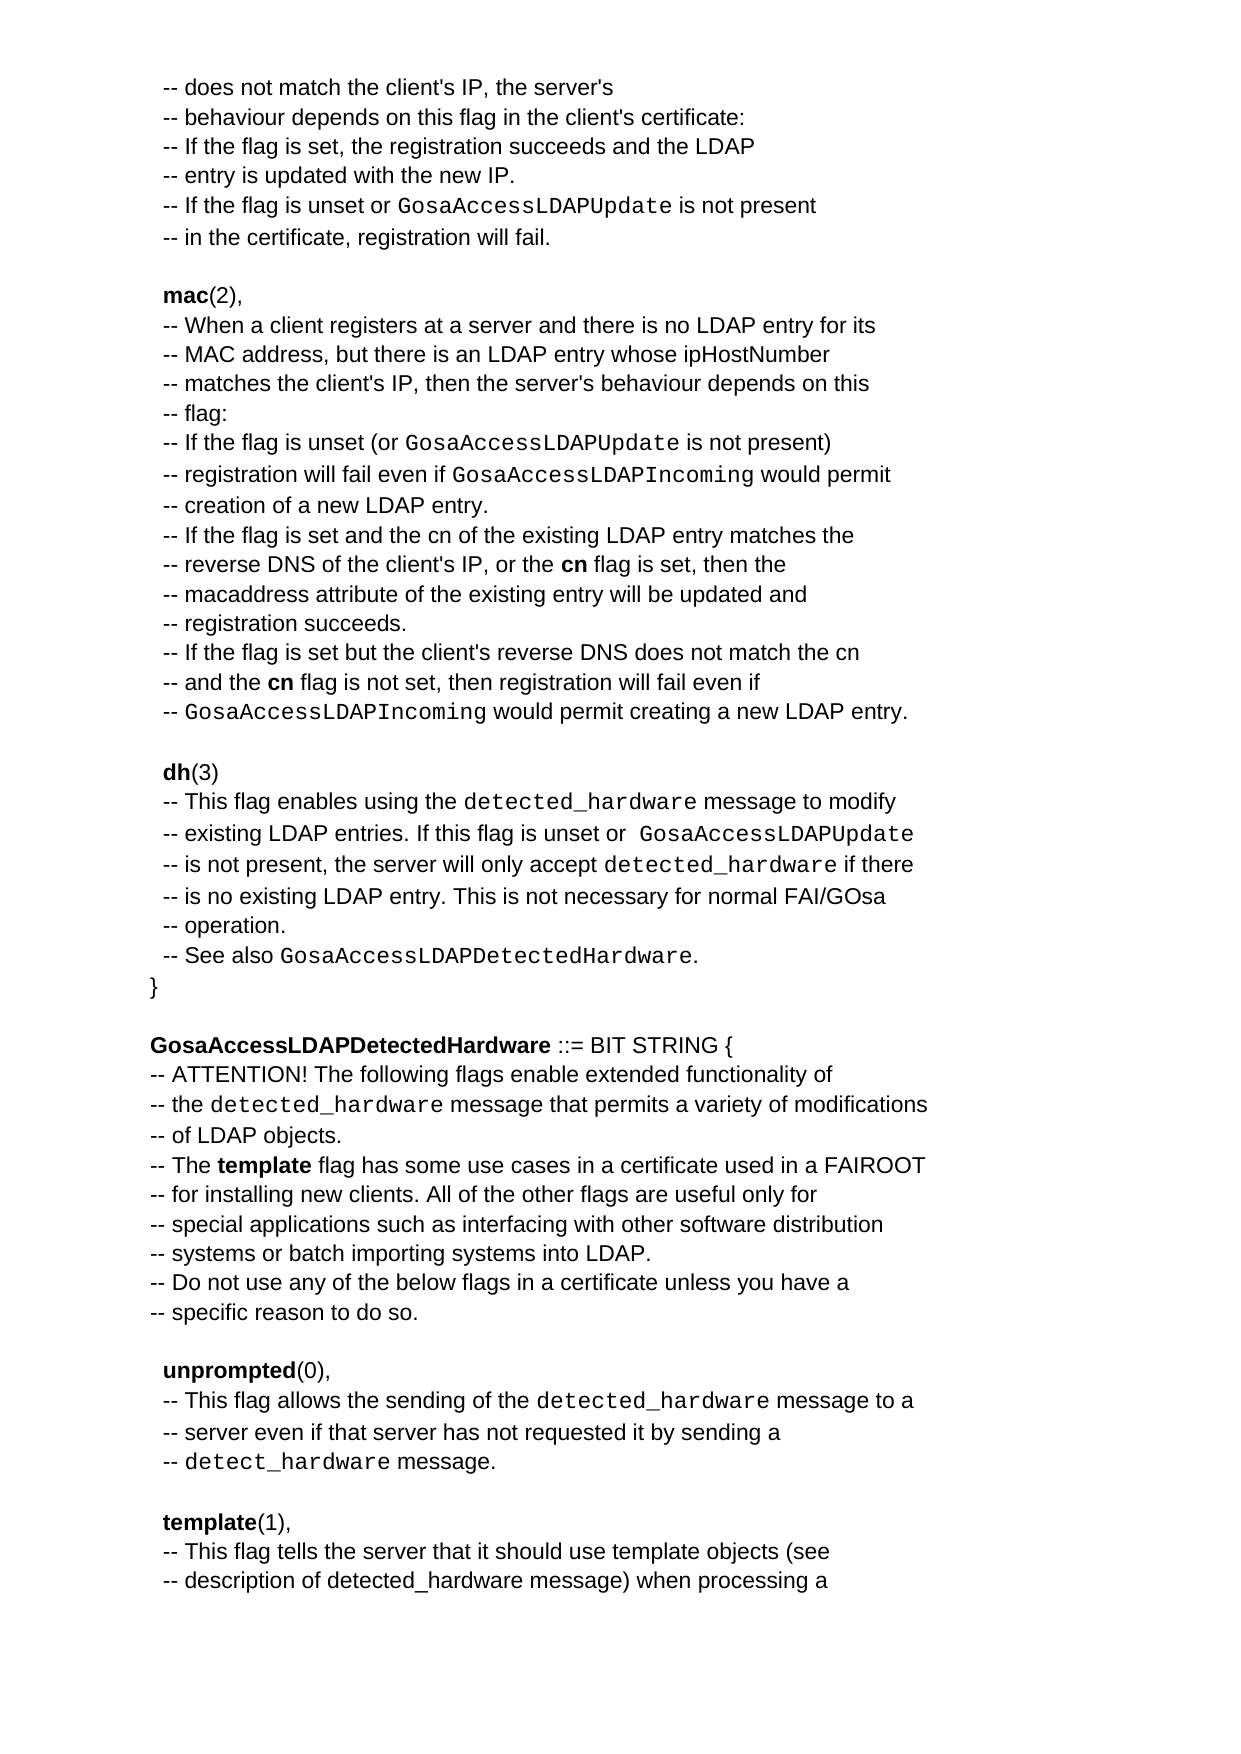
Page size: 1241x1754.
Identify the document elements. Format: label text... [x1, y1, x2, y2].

text -- of LDAP objects. [150, 1123, 1165, 1149]
text -- existing LDAP entries. If this flag is unset or GosaAccessLDAPUpdate [150, 821, 1165, 848]
text -- matches the client's IP, then the server's behaviour depends on this [150, 371, 1165, 397]
text -- in the certificate, registration will fail. mac(2), [150, 224, 1165, 308]
text -- is no existing LDAP entry. This is not necessary for normal FAI/GOsa [150, 884, 1165, 909]
text -- macaddress attribute of the existing entry will be updated and [150, 581, 1165, 607]
text -- See also GosaAccessLDAPDetectedHardware. } GosaAccessLDAPDetectedHardware ::= BIT STRING { [150, 943, 1165, 1058]
text -- for installing new clients. All of the other flags are useful only for [150, 1182, 1165, 1208]
text -- When a client registers at a server and there is no LDAP entry for its [150, 312, 1165, 338]
text -- GosaAccessLDAPIncoming would permit creating a new LDAP entry. dh(3) [150, 699, 1165, 785]
text -- detect_hardware message. template(1), [150, 1449, 1165, 1535]
text -- registration succeeds. [150, 611, 1165, 636]
text unprompted(0), [150, 1358, 1165, 1384]
text -- This flag tells the server that it should use template objects (see [150, 1539, 1165, 1564]
text -- specific reason to do so. [150, 1299, 1165, 1354]
text -- If the flag is set and the cn of the existing LDAP entry matches the [150, 522, 1165, 548]
text -- This flag allows the sending of the detected_hardware message to a [150, 1388, 1165, 1415]
text -- behaviour depends on this flag in the client's certificate: [150, 104, 1165, 130]
text -- The template flag has some use cases in a certificate used in a FAIROOT [150, 1153, 1165, 1178]
text -- If the flag is set, the registration succeeds and the LDAP [150, 134, 1165, 159]
text -- systems or batch importing systems into LDAP. [150, 1241, 1165, 1266]
text -- server even if that server has not requested it by sending a [150, 1419, 1165, 1445]
text -- and the cn flag is not set, then registration will fail even if [150, 669, 1165, 695]
text -- does not match the client's IP, the server's [150, 75, 1165, 101]
text -- MAC address, but there is an LDAP entry whose ipHostNumber [150, 342, 1165, 367]
text -- If the flag is set but the client's reverse DNS does not match the cn [150, 640, 1165, 666]
text -- reverse DNS of the client's IP, or the cn flag is set, then the [150, 552, 1165, 577]
text -- If the flag is unset (or GosaAccessLDAPUpdate is not present) [150, 430, 1165, 457]
text -- operation. [150, 913, 1165, 939]
text -- description of detected_hardware message) when processing a [150, 1568, 1165, 1594]
text -- ATTENTION! The following flags enable extended functionality of -- the detected_hardware message that permits a variety of modifications [150, 1062, 1165, 1119]
text -- Do not use any of the below flags in a certificate unless you have a [150, 1270, 1165, 1296]
text -- entry is updated with the new IP. [150, 163, 1165, 189]
text -- is not present, the server will only accept detected_hardware if there [150, 852, 1165, 880]
text -- special applications such as interfacing with other software distribution [150, 1211, 1165, 1237]
text -- flag: [150, 400, 1165, 426]
text -- If the flag is unset or GosaAccessLDAPUpdate is not present [150, 192, 1165, 220]
text -- registration will fail even if GosaAccessLDAPIncoming would permit [150, 461, 1165, 489]
text -- This flag enables using the detected_hardware message to modify [150, 789, 1165, 816]
text -- creation of a new LDAP entry. [150, 493, 1165, 519]
